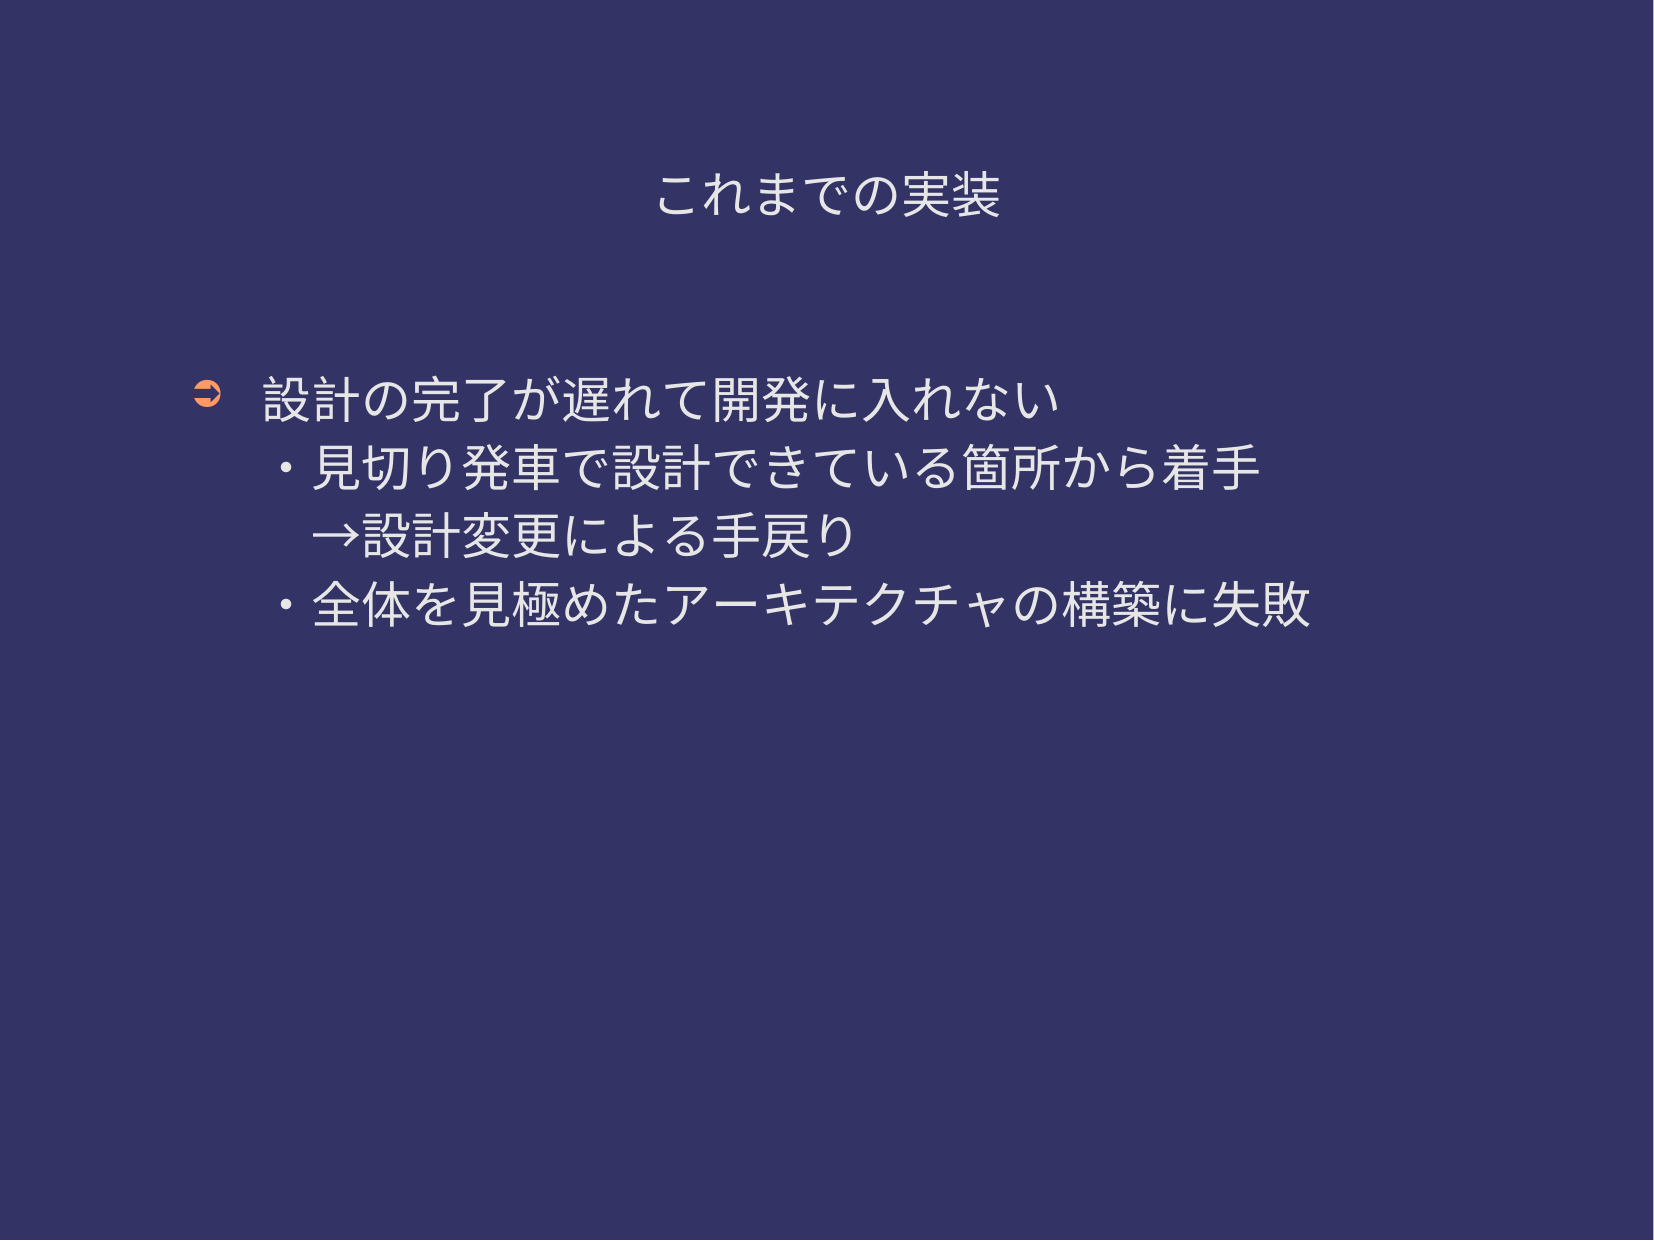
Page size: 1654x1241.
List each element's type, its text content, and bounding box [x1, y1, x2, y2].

list 設計の完了が遅れて開発に入れない ・見切り発車で設計できている箇所から着手 →設計変更による手戻り ・全体を見極めたアーキテクチャの構築に失敗 [178, 364, 1570, 1147]
title これまでの実装 [118, 90, 1536, 298]
